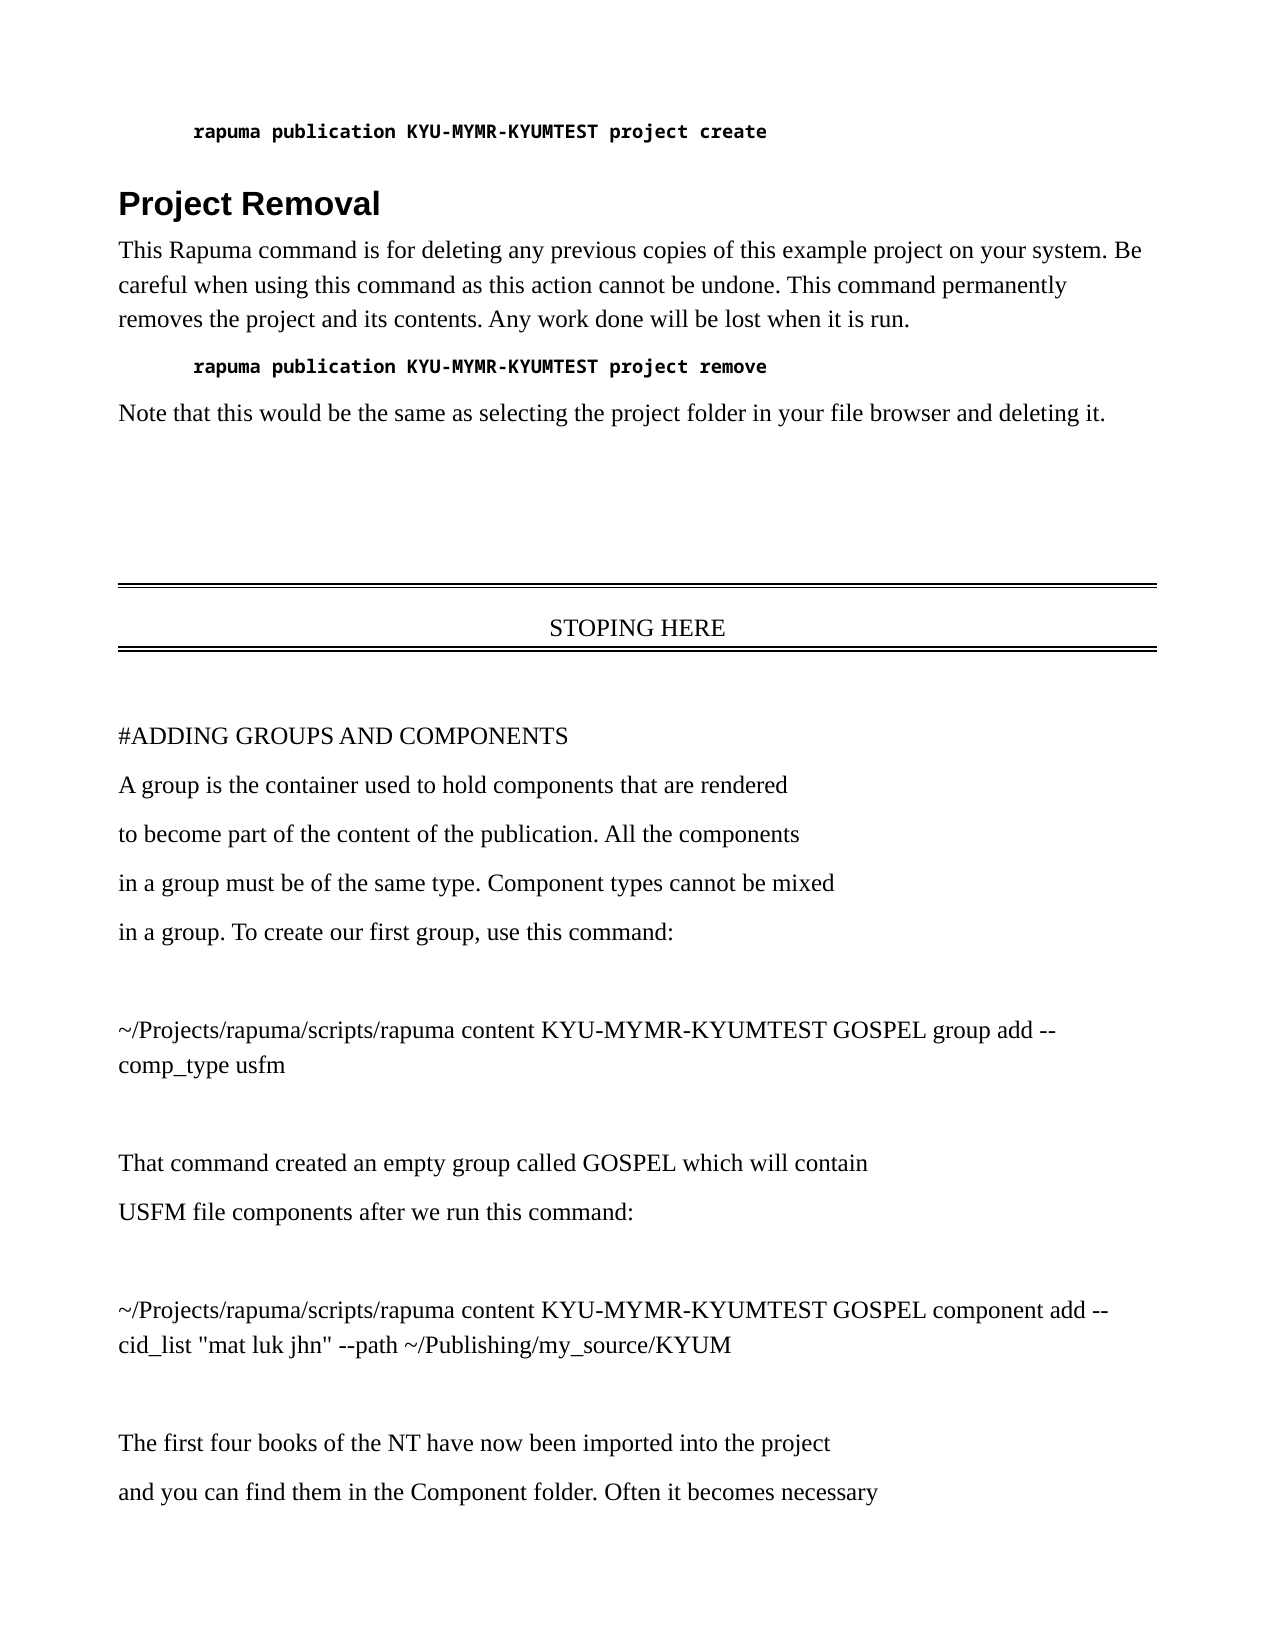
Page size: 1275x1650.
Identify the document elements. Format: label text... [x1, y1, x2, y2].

text rapuma publication KYU-MYMR-KYUMTEST project remove [193, 353, 1157, 379]
text rapuma publication KYU-MYMR-KYUMTEST project create [193, 118, 1157, 144]
text A group is the container used to hold components that are rendered [118, 770, 1157, 799]
text The first four books of the NT have now been imported into the project [118, 1428, 1157, 1457]
text and you can find them in the Component folder. Often it becomes necessary [118, 1477, 1157, 1506]
text That command created an empty group called GOSPEL which will contain [118, 1148, 1157, 1177]
text to become part of the content of the publication. All the components [118, 819, 1157, 848]
text This Rapuma command is for deleting any previous copies of this example project on your system. Be careful when using this command as this action cannot be undone. This command permanently removes the project and its contents. Any work done will be lost when it is run. [118, 235, 1157, 333]
text STOPING HERE [118, 609, 1157, 646]
text #ADDING GROUPS AND COMPONENTS [118, 721, 1157, 750]
text ~/Projects/rapuma/scripts/rapuma content KYU-MYMR-KYUMTEST GOSPEL component add --cid_list "mat luk jhn" --path ~/Publishing/my_source/KYUM [118, 1295, 1157, 1358]
text in a group. To create our first group, use this command: [118, 917, 1157, 946]
text ~/Projects/rapuma/scripts/rapuma content KYU-MYMR-KYUMTEST GOSPEL group add --comp_type usfm [118, 1015, 1157, 1079]
text USFM file components after we run this command: [118, 1197, 1157, 1226]
text Note that this would be the same as selecting the project folder in your file browser and deleting it. [118, 398, 1157, 427]
subtitle Project Removal [118, 184, 1157, 223]
text in a group must be of the same type. Component types cannot be mixed [118, 868, 1157, 897]
